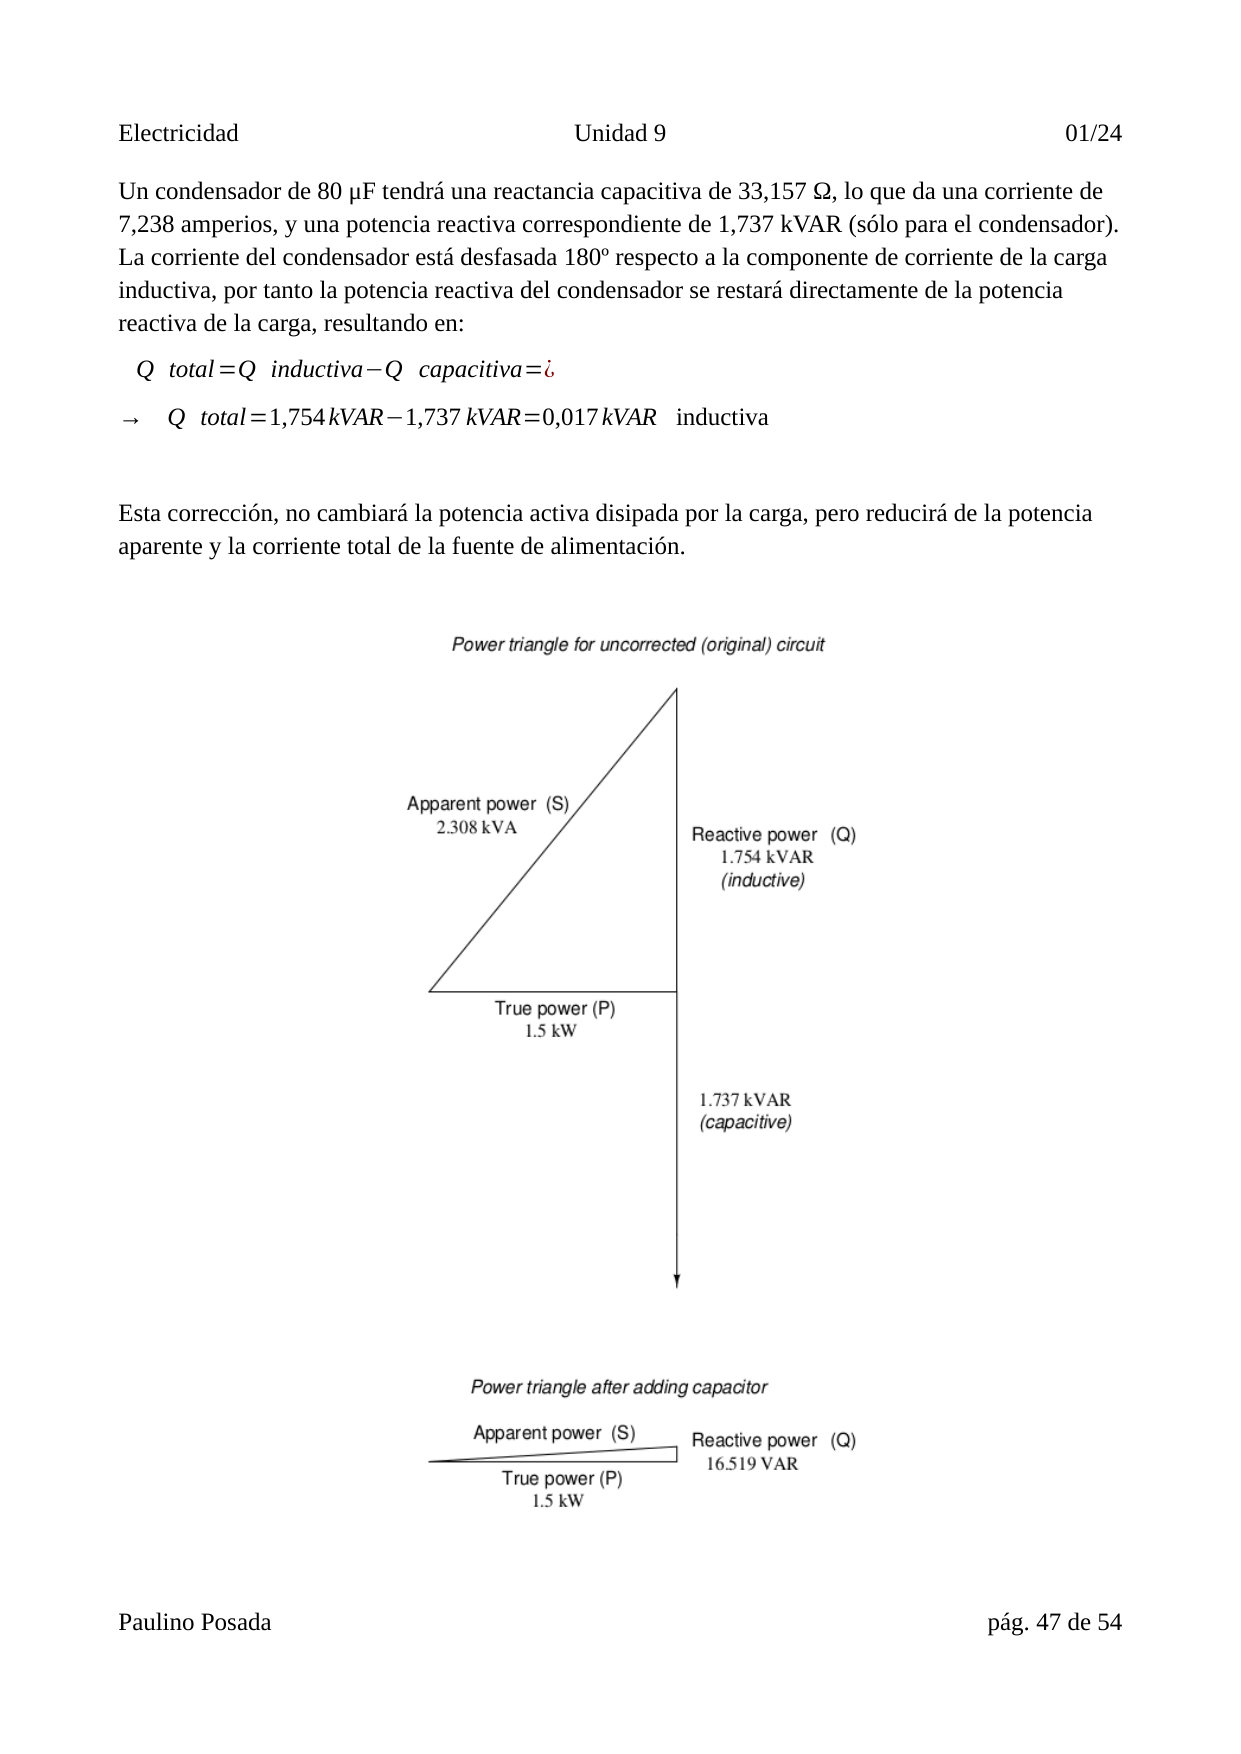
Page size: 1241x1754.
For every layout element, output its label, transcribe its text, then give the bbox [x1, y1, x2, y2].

text Esta corrección, no cambiará la potencia activa disipada por la carga, pero reducirá de la potencia aparente y la corriente total de la fuente de alimentación. [118, 498, 1122, 559]
text Un condensador de 80 μF tendrá una reactancia capacitiva de 33,157 Ω, lo que da una corriente de 7,238 amperios, y una potencia reactiva correspondiente de 1,737 kVAR (sólo para el condensador). La corriente del condensador está desfasada 180º respecto a la componente de corriente de la carga inductiva, por tanto la potencia reactiva del condensador se restará directamente de la potencia reactiva de la carga, resultando en: [118, 176, 1122, 337]
text → inductiva [118, 402, 1122, 431]
picture [362, 626, 878, 1523]
